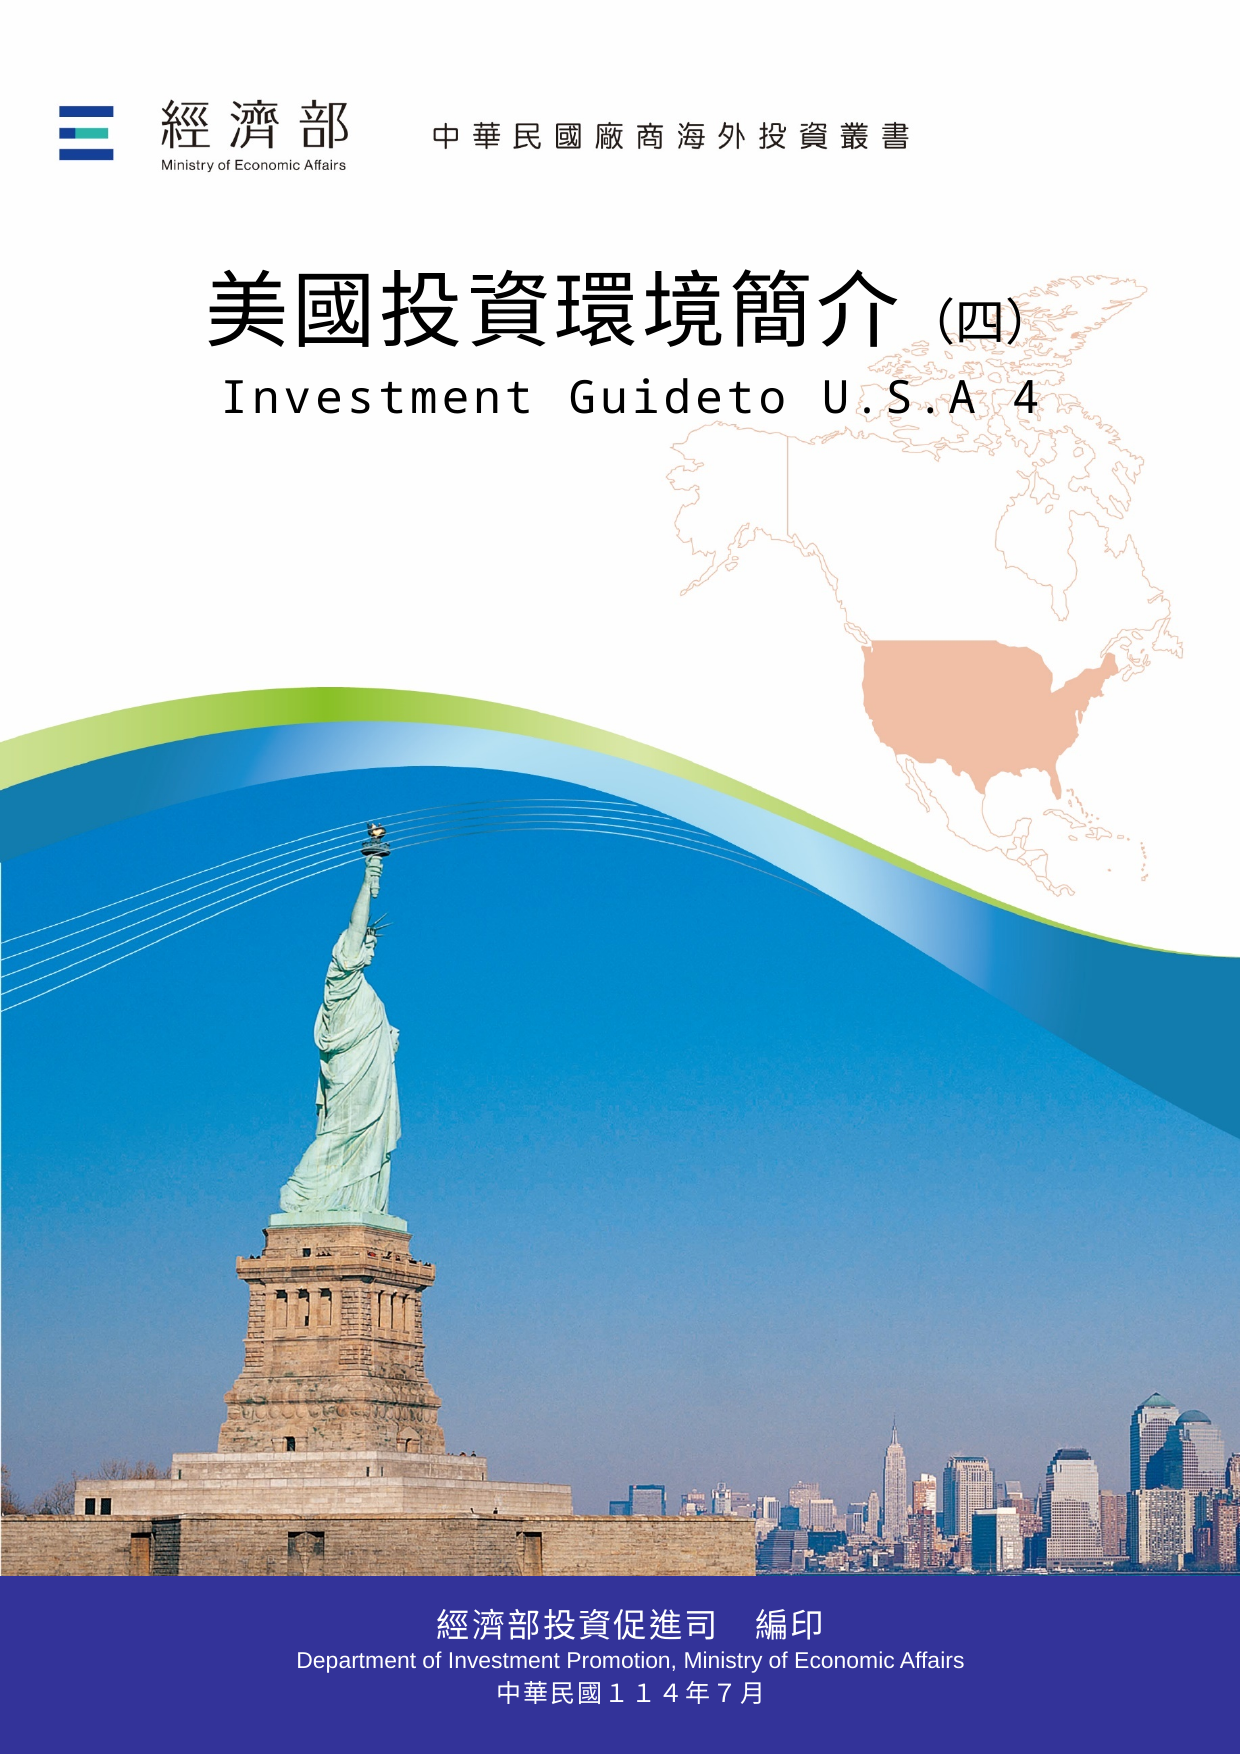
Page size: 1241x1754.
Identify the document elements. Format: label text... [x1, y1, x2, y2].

text Department of Investment Promotion, Ministry of Economic Affairs [0, 1647, 1240, 1674]
text 美國投資環境簡介（四） [153, 244, 1106, 364]
picture [0, 0, 1240, 1576]
text 經濟部投資促進司 編印 [0, 1599, 1240, 1647]
text 中華民國１１４年７月 [0, 1674, 1240, 1710]
text Investment Guideto U.S.A 4 [153, 364, 1106, 427]
